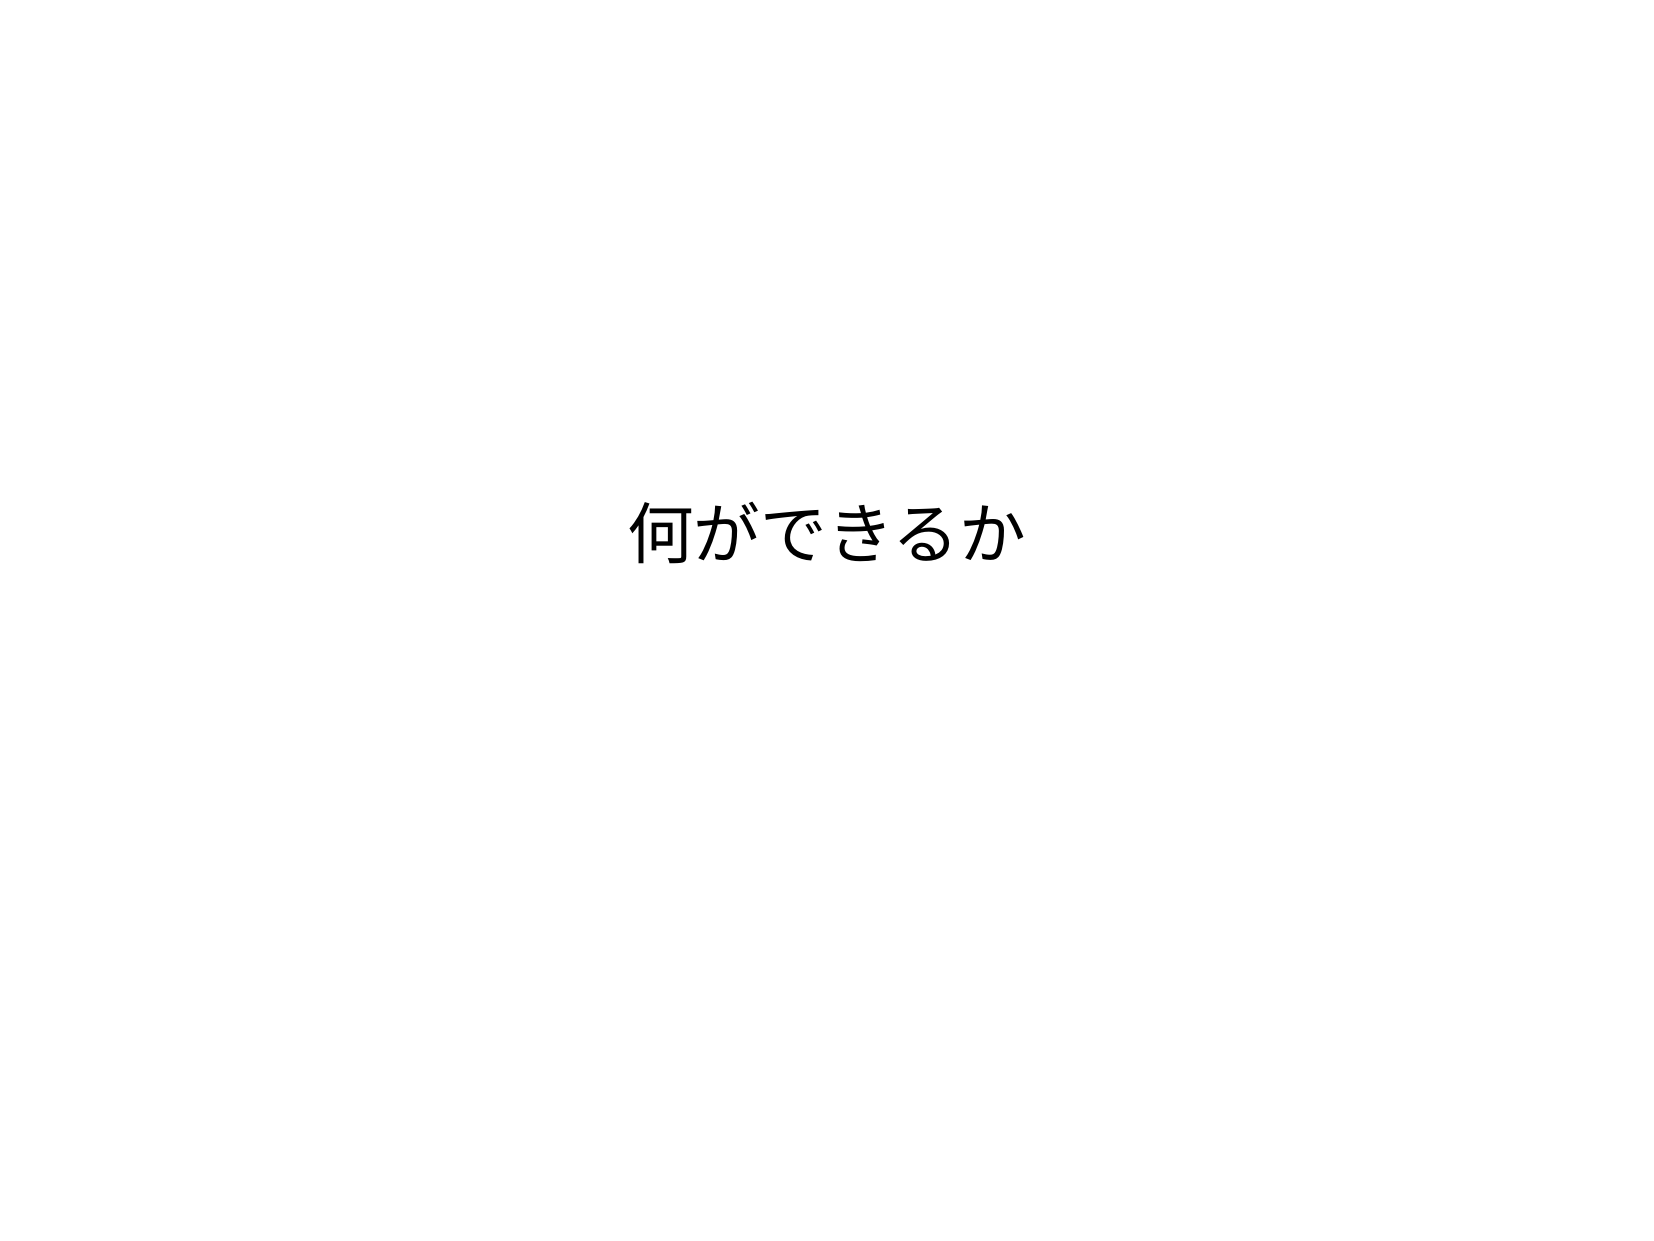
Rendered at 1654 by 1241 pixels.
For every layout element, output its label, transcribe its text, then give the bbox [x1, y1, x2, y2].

subtitle 何ができるか [82, 49, 1571, 1010]
